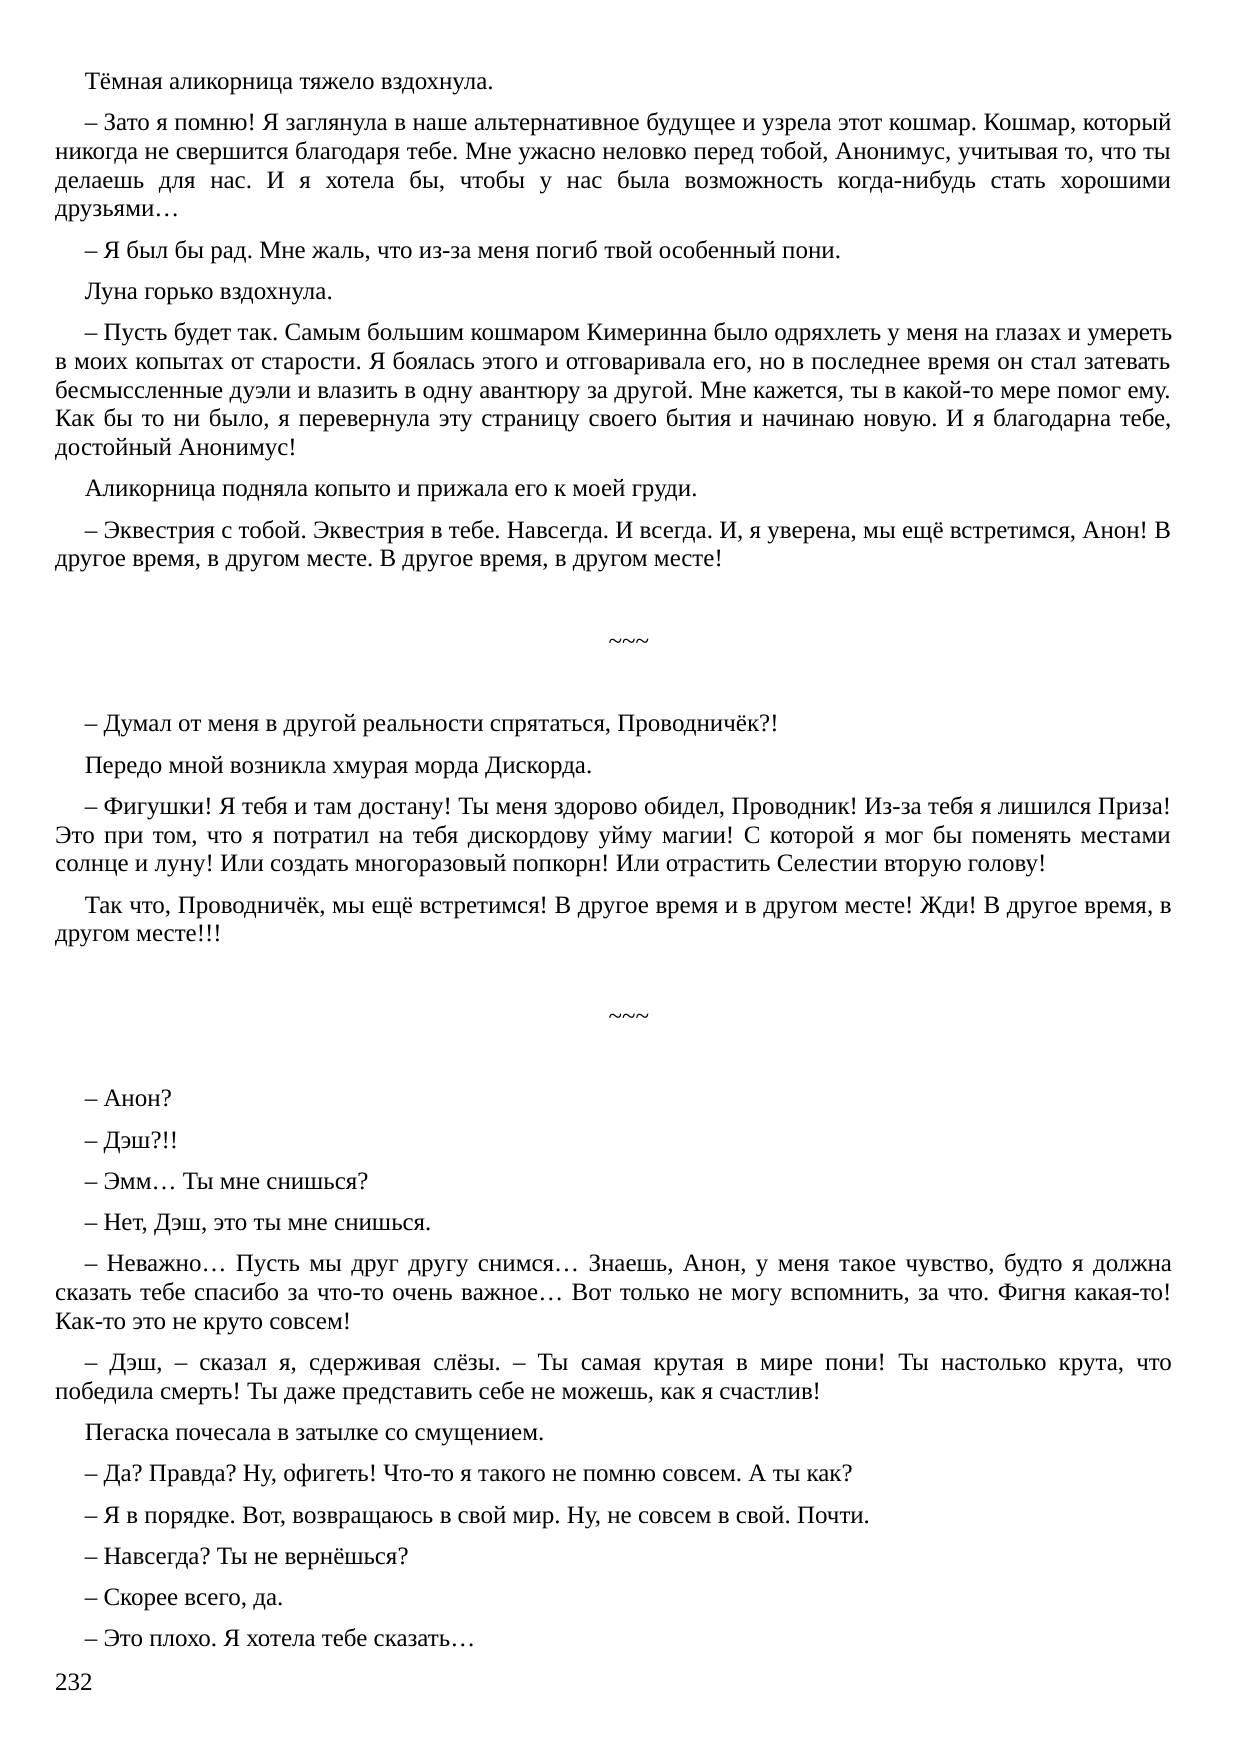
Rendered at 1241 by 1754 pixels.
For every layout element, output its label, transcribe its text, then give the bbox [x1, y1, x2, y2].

text Луна горько вздохнула. [55, 276, 1173, 305]
text ~~~ [55, 626, 1173, 655]
text – Неважно… Пусть мы друг другу снимся… Знаешь, Анон, у меня такое чувство, будто я должна сказать тебе спасибо за что-то очень важное… Вот только не могу вспомнить, за что. Фигня какая-то! Как-то это не круто совсем! [55, 1248, 1173, 1335]
text – Я был бы рад. Мне жаль, что из-за меня погиб твой особенный пони. [55, 235, 1173, 263]
text – Навсегда? Ты не вернёшься? [55, 1541, 1173, 1570]
text – Эмм… Ты мне снишься? [55, 1166, 1173, 1195]
text – Да? Правда? Ну, офигеть! Что-то я такого не помню совсем. А ты как? [55, 1458, 1173, 1487]
text – Эквестрия с тобой. Эквестрия в тебе. Навсегда. И всегда. И, я уверена, мы ещё встретимся, Анон! В другое время, в другом месте. В другое время, в другом месте! [55, 515, 1173, 572]
text – Анон? [55, 1083, 1173, 1112]
text – Думал от меня в другой реальности спрятаться, Проводничёк?! [55, 708, 1173, 737]
text – Это плохо. Я хотела тебе сказать… [55, 1623, 1173, 1652]
text – Пусть будет так. Самым большим кошмаром Кимеринна было одряхлеть у меня на глазах и умереть в моих копытах от старости. Я боялась этого и отговаривала его, но в последнее время он стал затевать бесмыссленные дуэли и влазить в одну авантюру за другой. Мне кажется, ты в какой-то мере помог ему. Как бы то ни было, я перевернула эту страницу своего бытия и начинаю новую. И я благодарна тебе, достойный Анонимус! [55, 317, 1173, 461]
text – Скорее всего, да. [55, 1582, 1173, 1611]
text – Фигушки! Я тебя и там достану! Ты меня здорово обидел, Проводник! Из-за тебя я лишился Приза! Это при том, что я потратил на тебя дискордову уйму магии! С которой я мог бы поменять местами солнце и луну! Или создать многоразовый попкорн! Или отрастить Селестии вторую голову! [55, 791, 1173, 877]
text – Дэш, – сказал я, сдерживая слёзы. – Ты самая крутая в мире пони! Ты настолько крута, что победила смерть! Ты даже представить себе не можешь, как я счастлив! [55, 1347, 1173, 1405]
text – Зато я помню! Я заглянула в наше альтернативное будущее и узрела этот кошмар. Кошмар, который никогда не свершится благодаря тебе. Мне ужасно неловко перед тобой, Анонимус, учитывая то, что ты делаешь для нас. И я хотела бы, чтобы у нас была возможность когда-нибудь стать хорошими друзьями… [55, 107, 1173, 222]
text ~~~ [55, 1001, 1173, 1030]
text Пегаска почесала в затылке со смущением. [55, 1417, 1173, 1446]
text Так что, Проводничёк, мы ещё встретимся! В другое время и в другом месте! Жди! В другое время, в другом месте!!! [55, 890, 1173, 947]
text Аликорница подняла копыто и прижала его к моей груди. [55, 473, 1173, 502]
text Тёмная аликорница тяжело вздохнула. [55, 66, 1173, 95]
text – Дэш?!! [55, 1125, 1173, 1153]
text – Я в порядке. Вот, возвращаюсь в свой мир. Ну, не совсем в свой. Почти. [55, 1500, 1173, 1528]
text Передо мной возникла хмурая морда Дискорда. [55, 750, 1173, 778]
text – Нет, Дэш, это ты мне снишься. [55, 1207, 1173, 1236]
